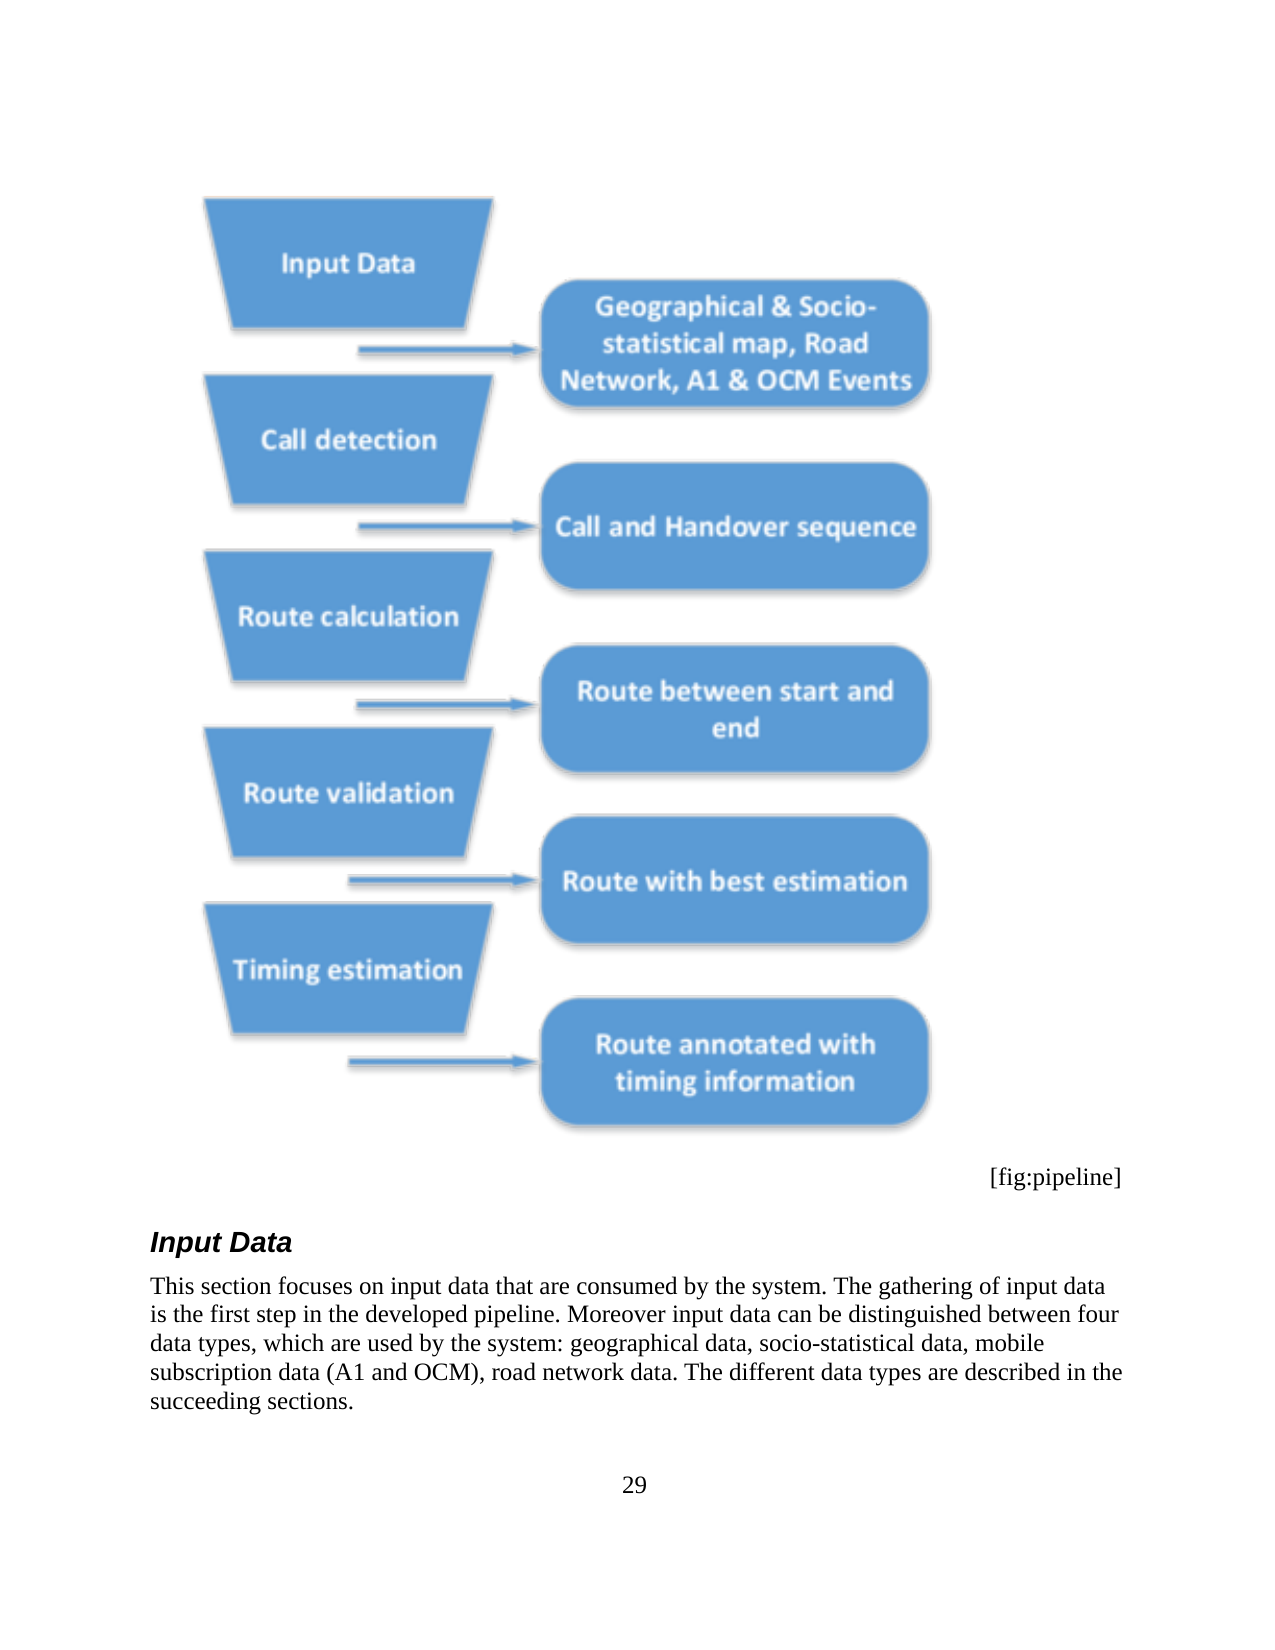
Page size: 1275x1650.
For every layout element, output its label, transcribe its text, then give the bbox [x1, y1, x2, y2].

text This section focuses on input data that are consumed by the system. The gathering of input data is the first step in the developed pipeline. Moreover input data can be distinguished between four data types, which are used by the system: geographical data, socio-statistical data, mobile subscription data (A1 and OCM), road network data. The different data types are described in the succeeding sections. [150, 1271, 1125, 1414]
subtitle Input Data [150, 1225, 1125, 1258]
picture [150, 150, 984, 1186]
text [fig:pipeline] [150, 150, 1125, 1191]
